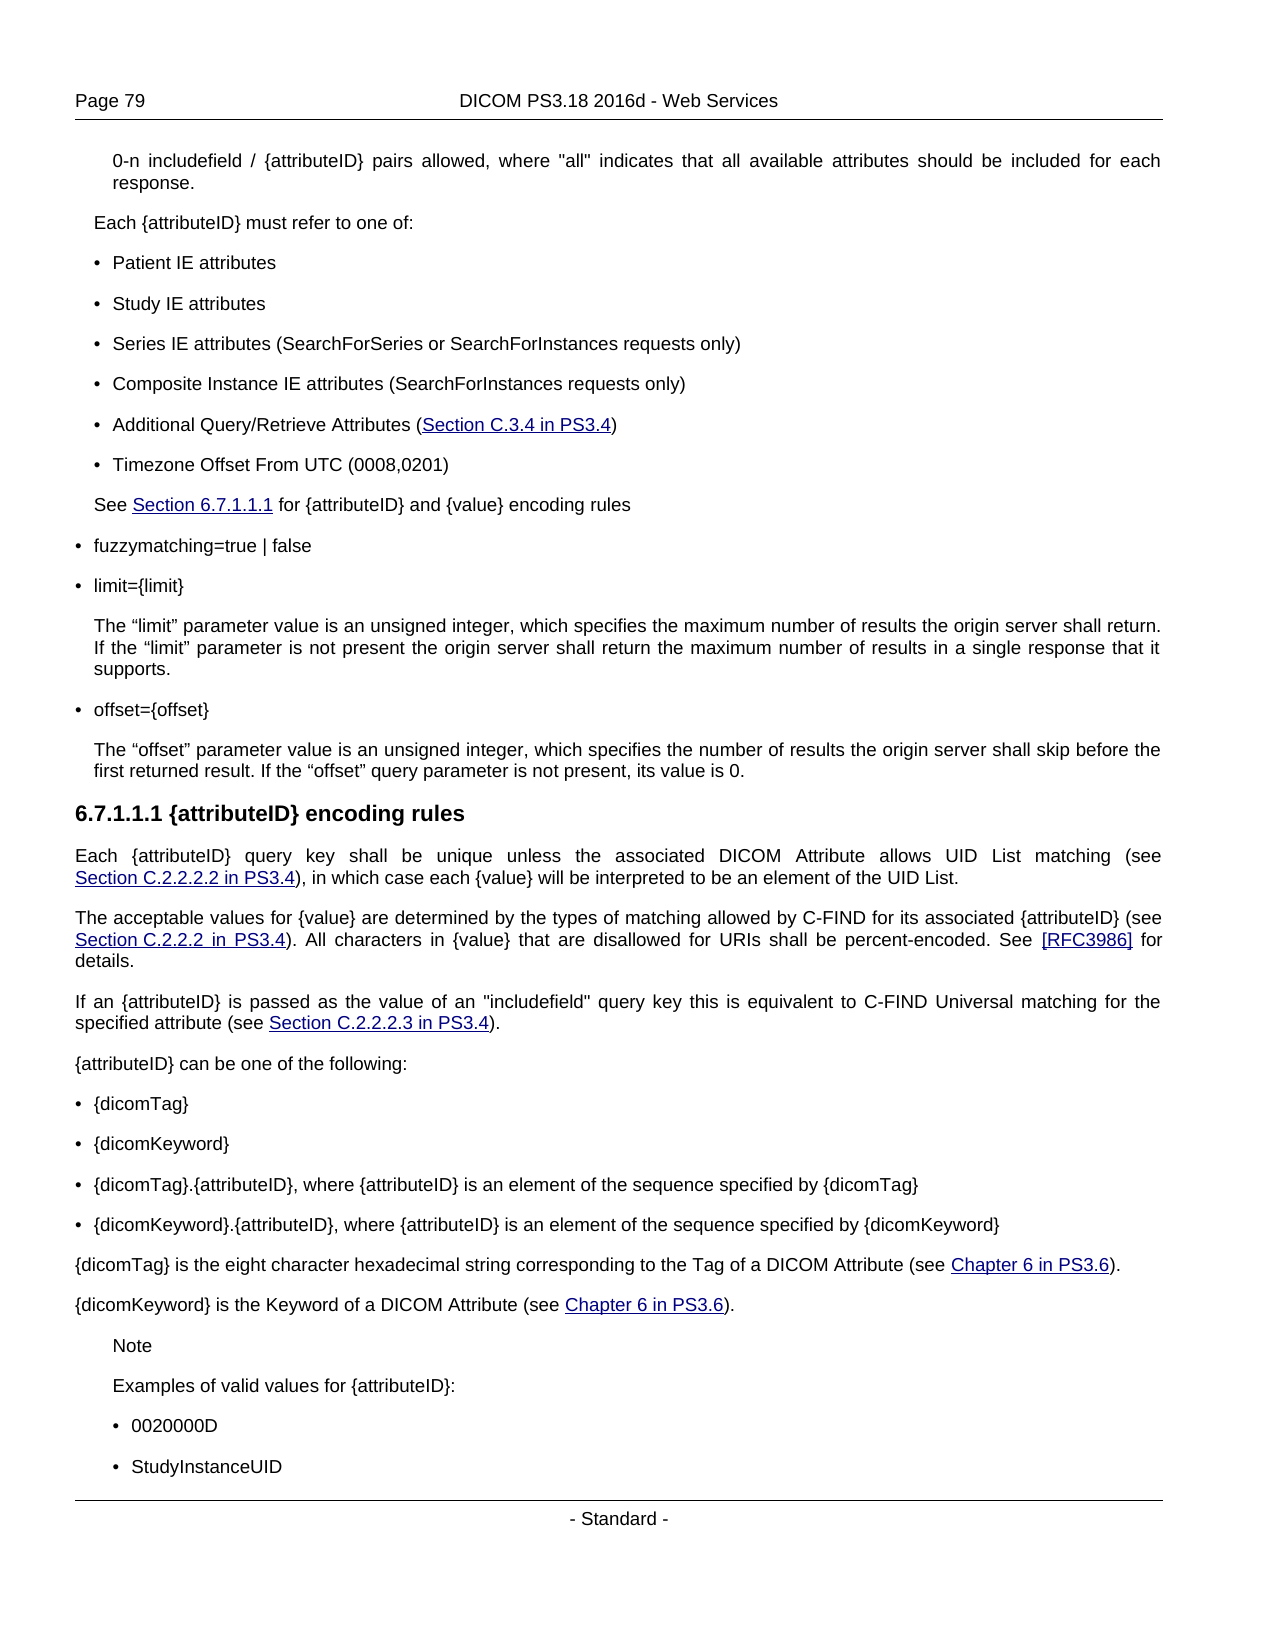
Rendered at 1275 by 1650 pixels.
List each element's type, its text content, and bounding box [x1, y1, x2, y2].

list {dicomTag} [75, 1093, 1162, 1114]
text {dicomTag} is the eight character hexadecimal string corresponding to the Tag of a DICOM Attribute (see Chapter 6 in PS3.6). [75, 1254, 1162, 1276]
text Note [112, 1334, 1125, 1356]
text Examples of valid values for {attributeID}: [112, 1375, 1125, 1396]
text 6.7.1.1.1 {attributeID} encoding rules [75, 801, 1162, 826]
list The “limit” parameter value is an unsigned integer, which specifies the maximum number of results the origin server shall return. If the “limit” parameter is not present the origin server shall return the maximum number of results in a single response that it supports. [75, 615, 1162, 680]
text {dicomKeyword} is the Keyword of a DICOM Attribute (see Chapter 6 in PS3.6). [75, 1294, 1162, 1316]
list fuzzymatching=true | false [75, 534, 1162, 556]
list Patient IE attributes [94, 252, 1162, 274]
text If an {attributeID} is passed as the value of an "includefield" query key this is equivalent to C-FIND Universal matching for the specified attribute (see Section C.2.2.2.3 in PS3.4). [75, 991, 1162, 1034]
list Timezone Offset From UTC (0008,0201) [94, 454, 1162, 475]
list limit={limit} [75, 575, 1162, 596]
list Series IE attributes (SearchForSeries or SearchForInstances requests only) [94, 333, 1162, 354]
list See Section 6.7.1.1.1 for {attributeID} and {value} encoding rules [75, 494, 1162, 516]
list StudyInstanceUID [112, 1456, 1125, 1477]
list Composite Instance IE attributes (SearchForInstances requests only) [94, 373, 1162, 395]
list The “offset” parameter value is an unsigned integer, which specifies the number of results the origin server shall skip before the first returned result. If the “offset” query parameter is not present, its value is 0. [75, 739, 1162, 782]
list Study IE attributes [94, 292, 1162, 314]
list Additional Query/Retrieve Attributes (Section C.3.4 in PS3.4) [94, 413, 1162, 435]
text Each {attributeID} query key shall be unique unless the associated DICOM Attribute allows UID List matching (see Section C.2.2.2.2 in PS3.4), in which case each {value} will be interpreted to be an element of the UID List. [75, 845, 1162, 888]
list {dicomTag}.{attributeID}, where {attributeID} is an element of the sequence specified by {dicomTag} [75, 1173, 1162, 1195]
list {dicomKeyword} [75, 1133, 1162, 1154]
list Each {attributeID} must refer to one of: [75, 212, 1162, 233]
list 0-n includefield / {attributeID} pairs allowed, where "all" indicates that all available attributes should be included for each response. [94, 150, 1162, 193]
text {attributeID} can be one of the following: [75, 1052, 1162, 1074]
list {dicomKeyword}.{attributeID}, where {attributeID} is an element of the sequence specified by {dicomKeyword} [75, 1214, 1162, 1235]
list 0020000D [112, 1415, 1125, 1437]
list offset={offset} [75, 698, 1162, 720]
text The acceptable values for {value} are determined by the types of matching allowed by C-FIND for its associated {attributeID} (see Section C.2.2.2 in PS3.4). All characters in {value} that are disallowed for URIs shall be percent-encoded. See [RFC3986] for details. [75, 907, 1162, 972]
